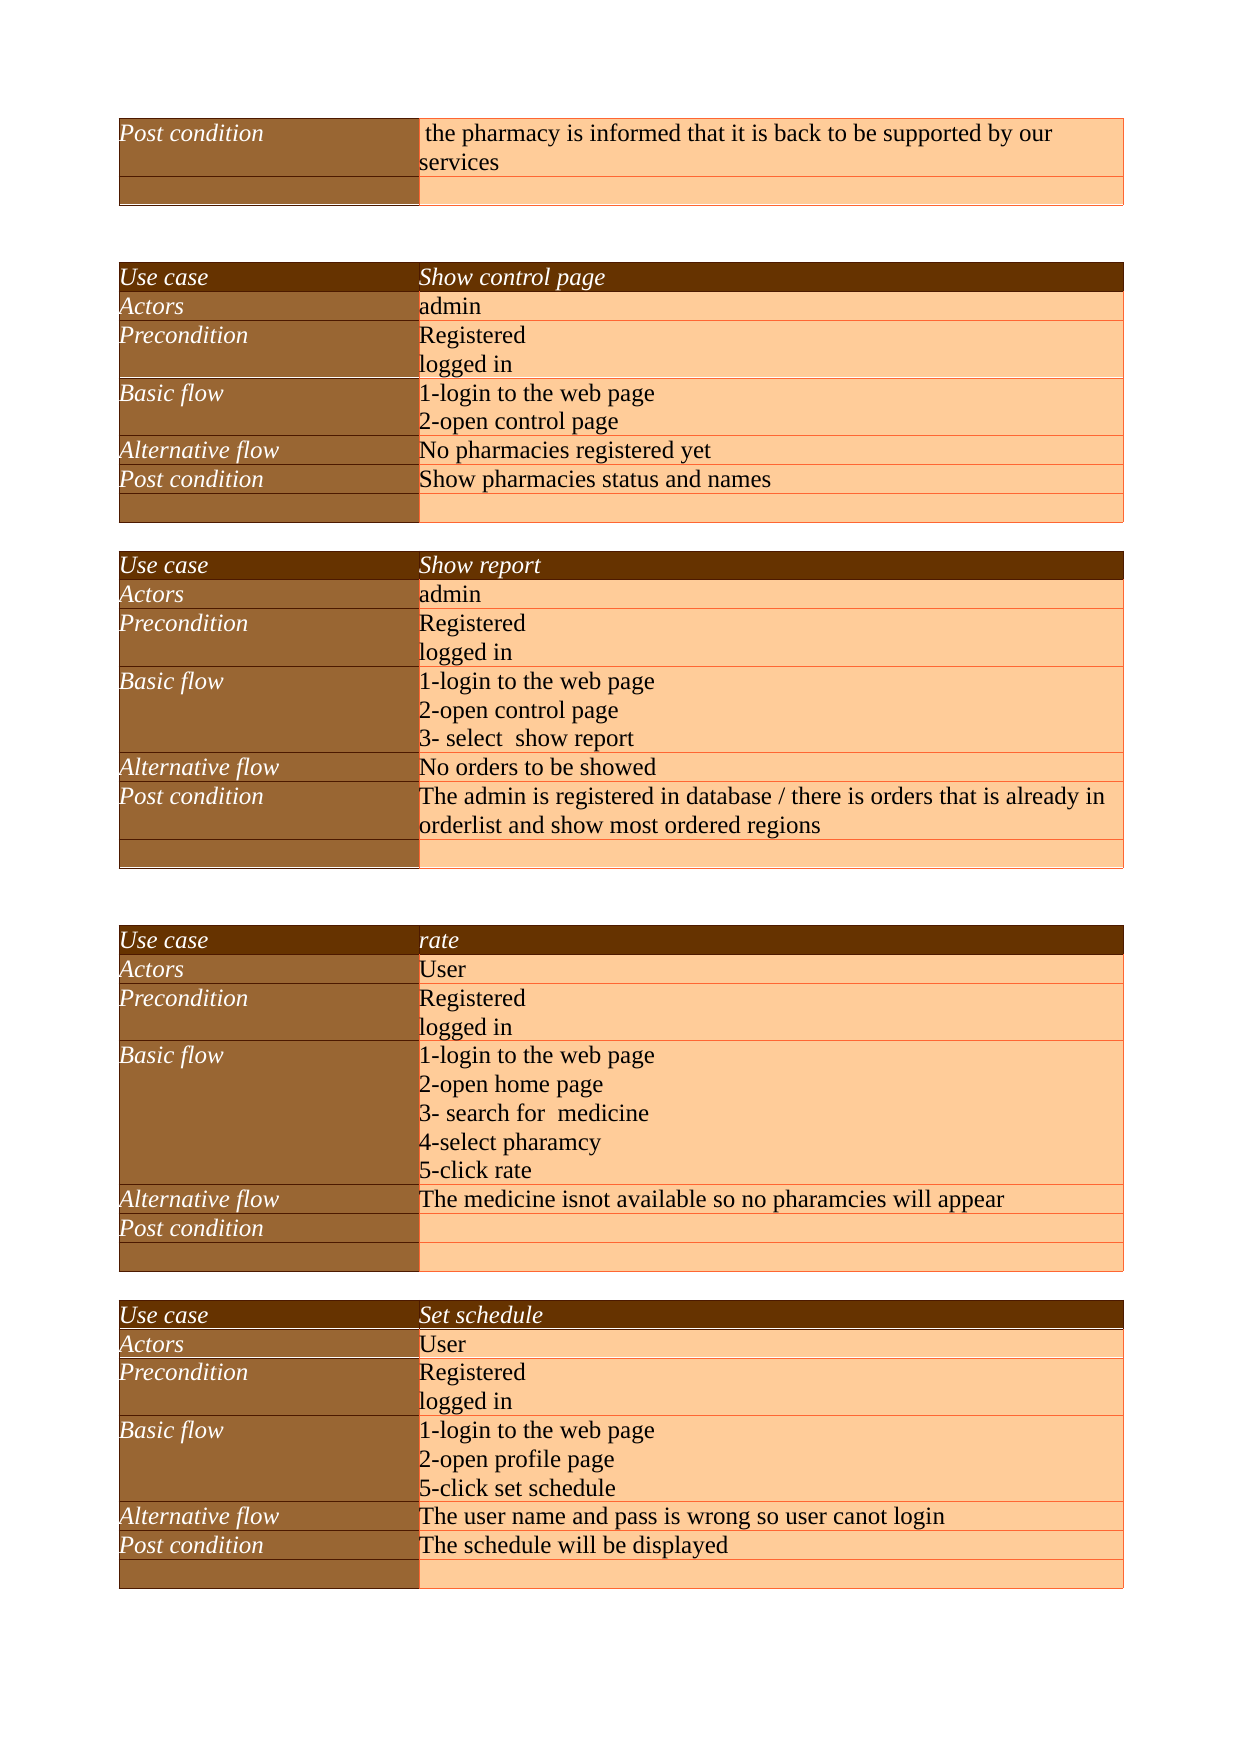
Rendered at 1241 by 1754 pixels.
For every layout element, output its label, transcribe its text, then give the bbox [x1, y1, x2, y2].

table_header Show control page [420, 263, 1123, 291]
table_cell [420, 177, 1123, 204]
table_cell admin [420, 580, 1123, 608]
table_header Set schedule [420, 1301, 1123, 1328]
table_cell No orders to be showed [420, 753, 1123, 781]
table_cell User [420, 955, 1123, 983]
table_cell 1-login to the web page 2-open control page [420, 379, 1123, 435]
table_cell Post condition [120, 119, 419, 176]
table_cell The user name and pass is wrong so user canot login [420, 1502, 1123, 1530]
table_cell Actors [120, 955, 419, 983]
table_cell Alternative flow [120, 1502, 419, 1530]
table_cell The medicine isnot available so no pharamcies will appear [420, 1185, 1123, 1213]
table_cell The schedule will be displayed [420, 1531, 1123, 1559]
table_cell Precondition [120, 609, 419, 666]
table_cell [120, 840, 419, 867]
table_cell Alternative flow [120, 1185, 419, 1213]
table_cell [420, 1243, 1123, 1271]
table_cell Registered logged in [420, 609, 1123, 666]
table_cell User [420, 1330, 1123, 1357]
table_cell [120, 177, 419, 204]
table_cell 1-login to the web page 2-open home page 3- search for medicine 4-select pharamcy 5-click rate [420, 1041, 1123, 1184]
table_cell admin [420, 292, 1123, 320]
table_cell Alternative flow [120, 753, 419, 781]
table_cell Post condition [120, 782, 419, 839]
table_header Show report [420, 552, 1123, 579]
table_cell Actors [120, 292, 419, 320]
table_cell [420, 1214, 1123, 1242]
table_header rate [420, 926, 1123, 954]
table_cell Registered logged in [420, 984, 1123, 1040]
table_cell No pharmacies registered yet [420, 436, 1123, 464]
table_cell Actors [120, 580, 419, 608]
table_cell 1-login to the web page 2-open profile page 5-click set schedule [420, 1416, 1123, 1501]
table_cell [420, 494, 1123, 522]
table_cell 1-login to the web page 2-open control page 3- select show report [420, 667, 1123, 752]
table_cell Post condition [120, 465, 419, 493]
table_cell [420, 1560, 1123, 1588]
table_cell Precondition [120, 984, 419, 1040]
table_cell The admin is registered in database / there is orders that is already in orderlist and show most ordered regions [420, 782, 1123, 839]
table_cell [120, 494, 419, 522]
table_cell the pharmacy is informed that it is back to be supported by our services [420, 119, 1123, 176]
table_header Use case [120, 552, 419, 579]
table_cell Actors [120, 1330, 419, 1357]
table_header Use case [120, 263, 419, 291]
table_header Use case [120, 926, 419, 954]
table_cell Post condition [120, 1531, 419, 1559]
table_cell Precondition [120, 321, 419, 377]
table_cell Precondition [120, 1359, 419, 1415]
table_cell Registered logged in [420, 1359, 1123, 1415]
table_cell Basic flow [120, 667, 419, 752]
table_cell Basic flow [120, 1041, 419, 1184]
table_cell [120, 1243, 419, 1271]
table_cell Alternative flow [120, 436, 419, 464]
table_cell [420, 840, 1123, 867]
table_cell Basic flow [120, 1416, 419, 1501]
table_cell Show pharmacies status and names [420, 465, 1123, 493]
table_cell Basic flow [120, 379, 419, 435]
table_cell Registered logged in [420, 321, 1123, 377]
table_header Use case [120, 1301, 419, 1328]
table_cell [120, 1560, 419, 1588]
table_cell Post condition [120, 1214, 419, 1242]
